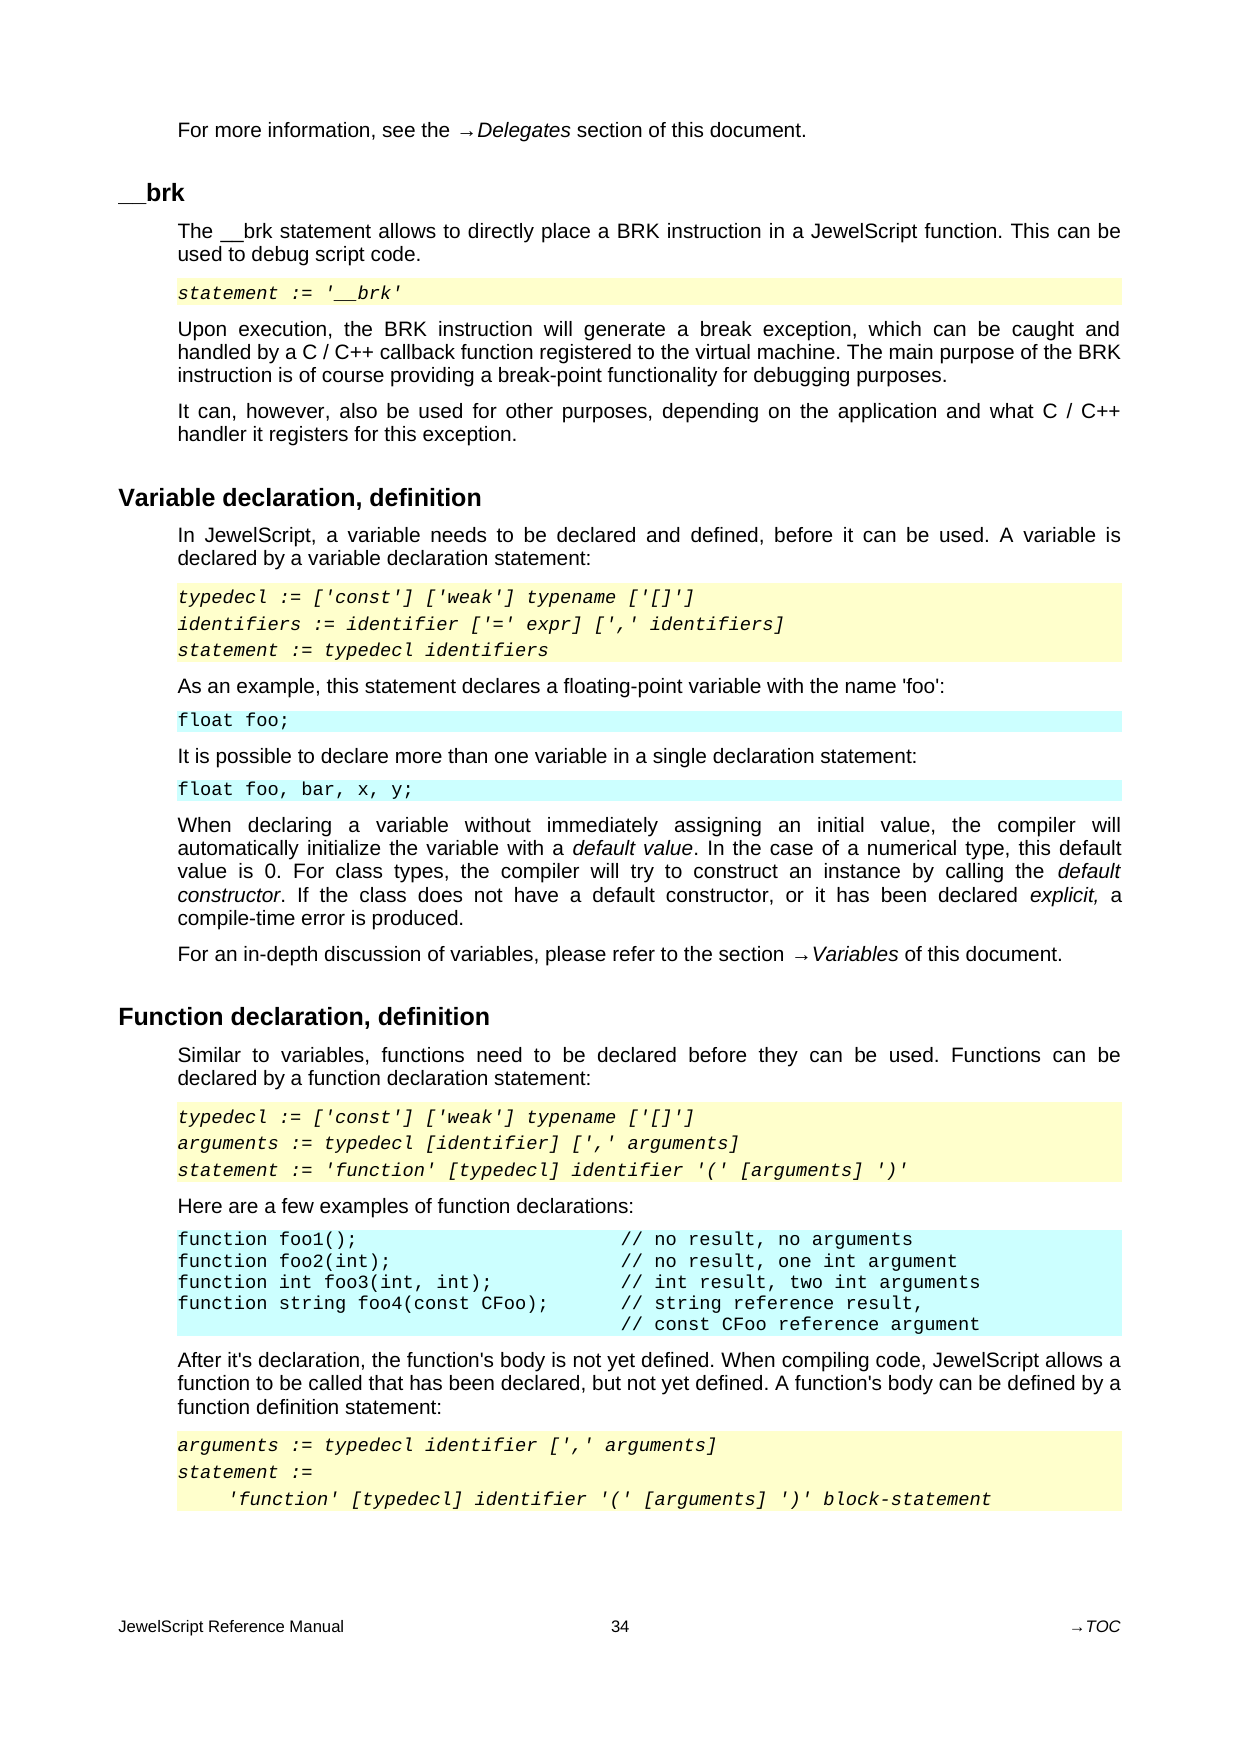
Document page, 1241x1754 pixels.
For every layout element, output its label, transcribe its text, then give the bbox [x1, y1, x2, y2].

text In JewelScript, a variable needs to be declared and defined, before it can be used. A variable is declared by a variable declaration statement: [177, 524, 1122, 570]
text statement := '__brk' [177, 278, 1122, 305]
text For more information, see the →Delegates section of this document. [177, 118, 1122, 141]
subtitle Variable declaration, definition [118, 483, 1122, 511]
text Here are a few examples of function declarations: [177, 1194, 1122, 1218]
text function foo1(); // no result, no arguments function foo2(int); // no result, one int argument function int foo3(int, int); // int result, two int arguments function string foo4(const CFoo); // string reference result, // const CFoo reference argument [177, 1230, 1122, 1336]
text arguments := typedecl identifier [',' arguments] statement := 'function' [typedecl] identifier '(' [arguments] ')' block-statement [177, 1431, 1122, 1511]
text After it's declaration, the function's body is not yet defined. When compiling code, JewelScript allows a function to be called that has been declared, but not yet defined. A function's body can be defined by a function definition statement: [177, 1349, 1122, 1418]
text float foo, bar, x, y; [177, 780, 1122, 801]
text It can, however, also be used for other purposes, depending on the application and what C / C++ handler it registers for this exception. [177, 399, 1122, 446]
text float foo; [177, 711, 1122, 732]
subtitle Function declaration, definition [118, 1003, 1122, 1031]
text Similar to variables, functions need to be declared before they can be used. Functions can be declared by a function declaration statement: [177, 1043, 1122, 1090]
text typedecl := ['const'] ['weak'] typename ['[]'] identifiers := identifier ['=' expr] [',' identifiers] statement := typedecl identifiers [177, 583, 1122, 662]
text typedecl := ['const'] ['weak'] typename ['[]'] arguments := typedecl [identifier] [',' arguments] statement := 'function' [typedecl] identifier '(' [arguments] ')' [177, 1102, 1122, 1182]
text For an in-depth discussion of variables, please refer to the section →Variables of this document. [177, 942, 1122, 965]
text When declaring a variable without immediately assigning an initial value, the compiler will automatically initialize the variable with a default value. In the case of a numerical type, this default value is 0. For class types, the compiler will try to construct an instance by calling the default constructor. If the class does not have a default constructor, or it has been declared explicit, a compile-time error is produced. [177, 813, 1122, 930]
text It is possible to declare more than one variable in a single declaration statement: [177, 744, 1122, 767]
text The __brk statement allows to directly place a BRK instruction in a JewelScript function. This can be used to debug script code. [177, 219, 1122, 266]
subtitle __brk [118, 179, 1122, 207]
text As an example, this statement declares a floating-point variable with the name 'foo': [177, 675, 1122, 698]
text Upon execution, the BRK instruction will generate a break exception, which can be caught and handled by a C / C++ callback function registered to the virtual machine. The main purpose of the BRK instruction is of course providing a break-point functionality for debugging purposes. [177, 317, 1122, 387]
